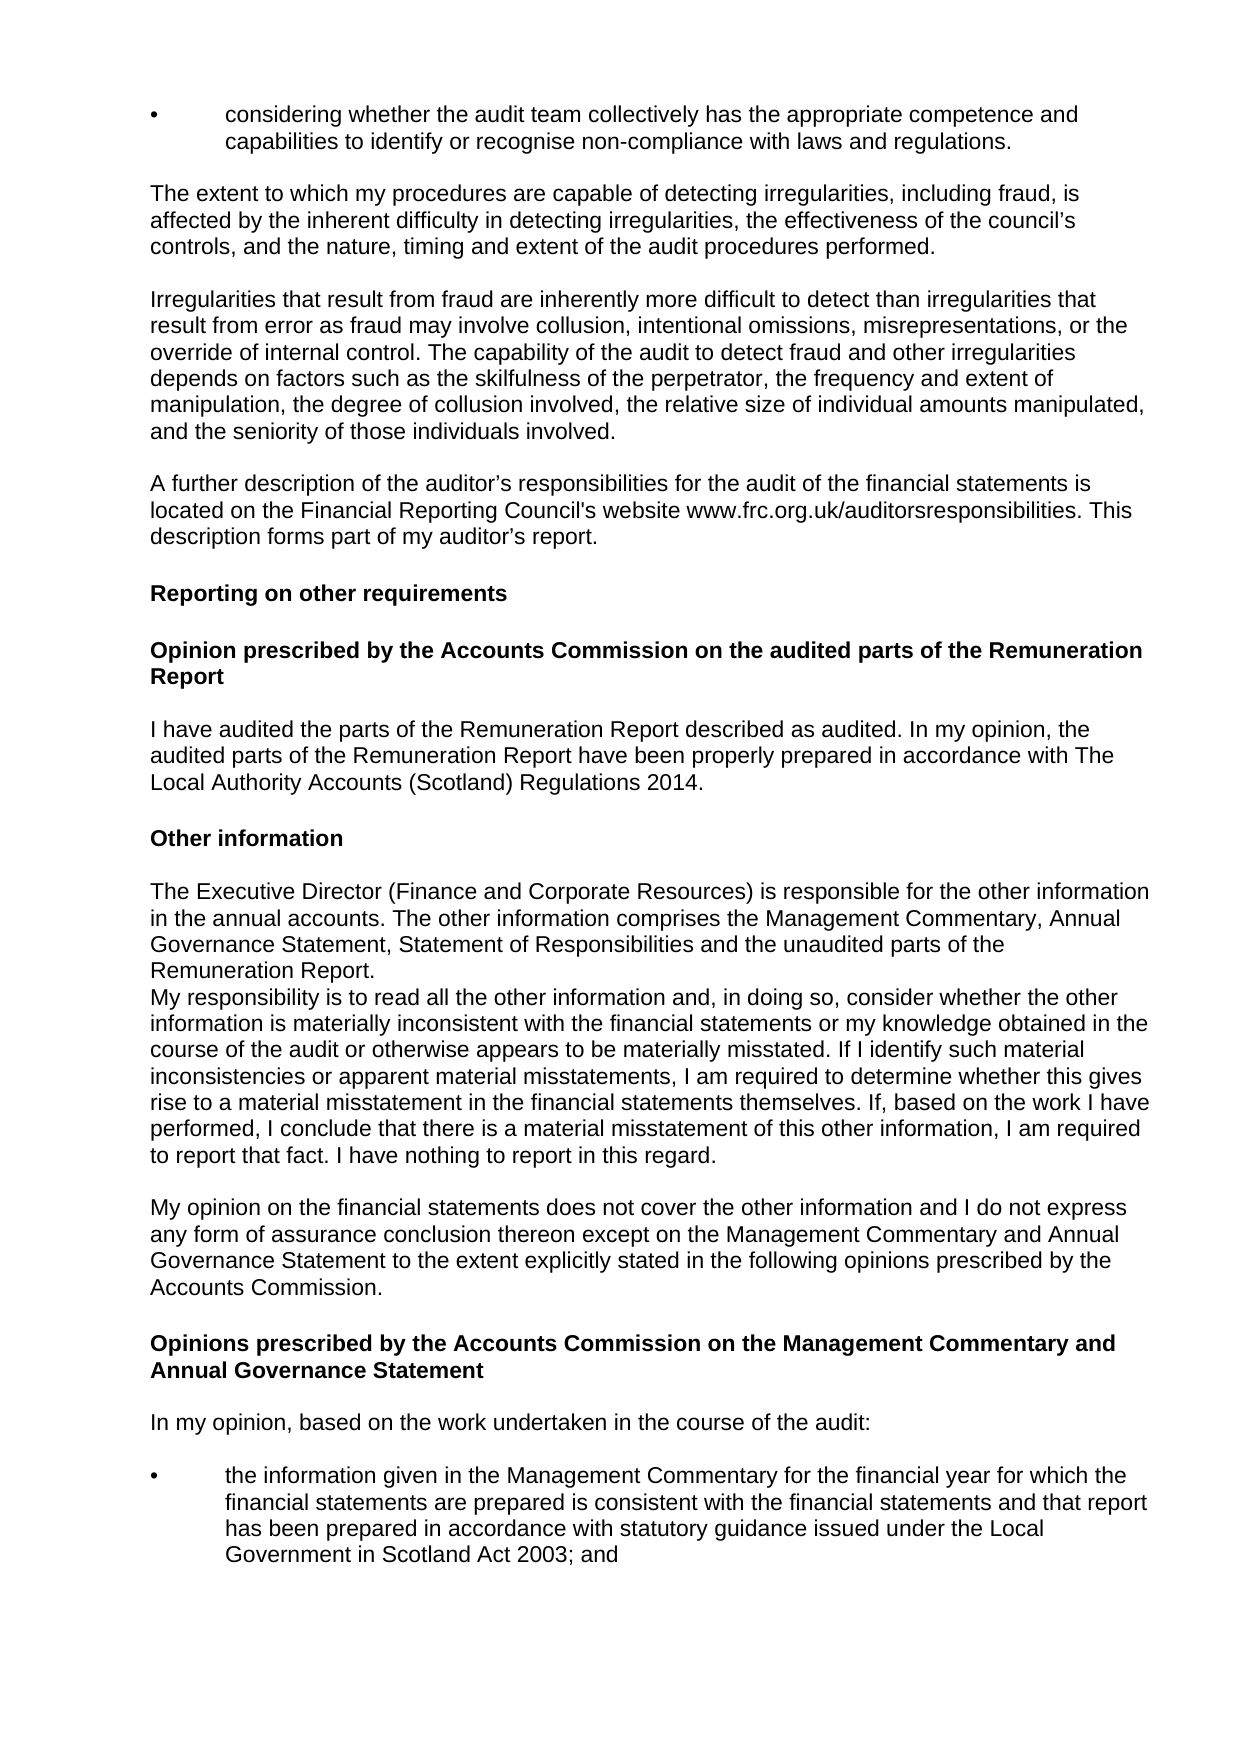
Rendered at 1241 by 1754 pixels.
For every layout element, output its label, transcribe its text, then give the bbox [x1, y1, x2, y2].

text My opinion on the financial statements does not cover the other information and I do not express any form of assurance conclusion thereon except on the Management Commentary and Annual Governance Statement to the extent explicitly stated in the following opinions prescribed by the Accounts Commission. [150, 1194, 1152, 1300]
text • the information given in the Management Commentary for the financial year for which the financial statements are prepared is consistent with the financial statements and that report has been prepared in accordance with statutory guidance issued under the Local Government in Scotland Act 2003; and [150, 1462, 1152, 1567]
text In my opinion, based on the work undertaken in the course of the audit: [150, 1409, 1152, 1436]
text The extent to which my procedures are capable of detecting irregularities, including fraud, is affected by the inherent difficulty in detecting irregularities, the effectiveness of the council’s controls, and the nature, timing and extent of the audit procedures performed. [150, 180, 1152, 259]
subtitle Opinion prescribed by the Accounts Commission on the audited parts of the Remuneration Report [150, 637, 1152, 689]
text A further description of the auditor’s responsibilities for the audit of the financial statements is located on the Financial Reporting Council's website www.frc.org.uk/auditorsresponsibilities. This description forms part of my auditor’s report. [150, 470, 1152, 549]
text • considering whether the audit team collectively has the appropriate competence and capabilities to identify or recognise non-compliance with laws and regulations. [150, 101, 1152, 154]
subtitle Reporting on other requirements [150, 580, 1152, 606]
subtitle Other information [150, 825, 1152, 852]
text My responsibility is to read all the other information and, in doing so, consider whether the other information is materially inconsistent with the financial statements or my knowledge obtained in the course of the audit or otherwise appears to be materially misstated. If I identify such material inconsistencies or apparent material misstatements, I am required to determine whether this gives rise to a material misstatement in the financial statements themselves. If, based on the work I have performed, I conclude that there is a material misstatement of this other information, I am required to report that fact. I have nothing to report in this regard. [150, 983, 1152, 1168]
text I have audited the parts of the Remuneration Report described as audited. In my opinion, the audited parts of the Remuneration Report have been properly prepared in accordance with The Local Authority Accounts (Scotland) Regulations 2014. [150, 716, 1152, 795]
text The Executive Director (Finance and Corporate Resources) is responsible for the other information in the annual accounts. The other information comprises the Management Commentary, Annual Governance Statement, Statement of Responsibilities and the unaudited parts of the Remuneration Report. [150, 878, 1152, 983]
subtitle Opinions prescribed by the Accounts Commission on the Management Commentary and Annual Governance Statement [150, 1330, 1152, 1383]
text Irregularities that result from fraud are inherently more difficult to detect than irregularities that result from error as fraud may involve collusion, intentional omissions, misrepresentations, or the override of internal control. The capability of the audit to detect fraud and other irregularities depends on factors such as the skilfulness of the perpetrator, the frequency and extent of manipulation, the degree of collusion involved, the relative size of individual amounts manipulated, and the seniority of those individuals involved. [150, 286, 1152, 444]
